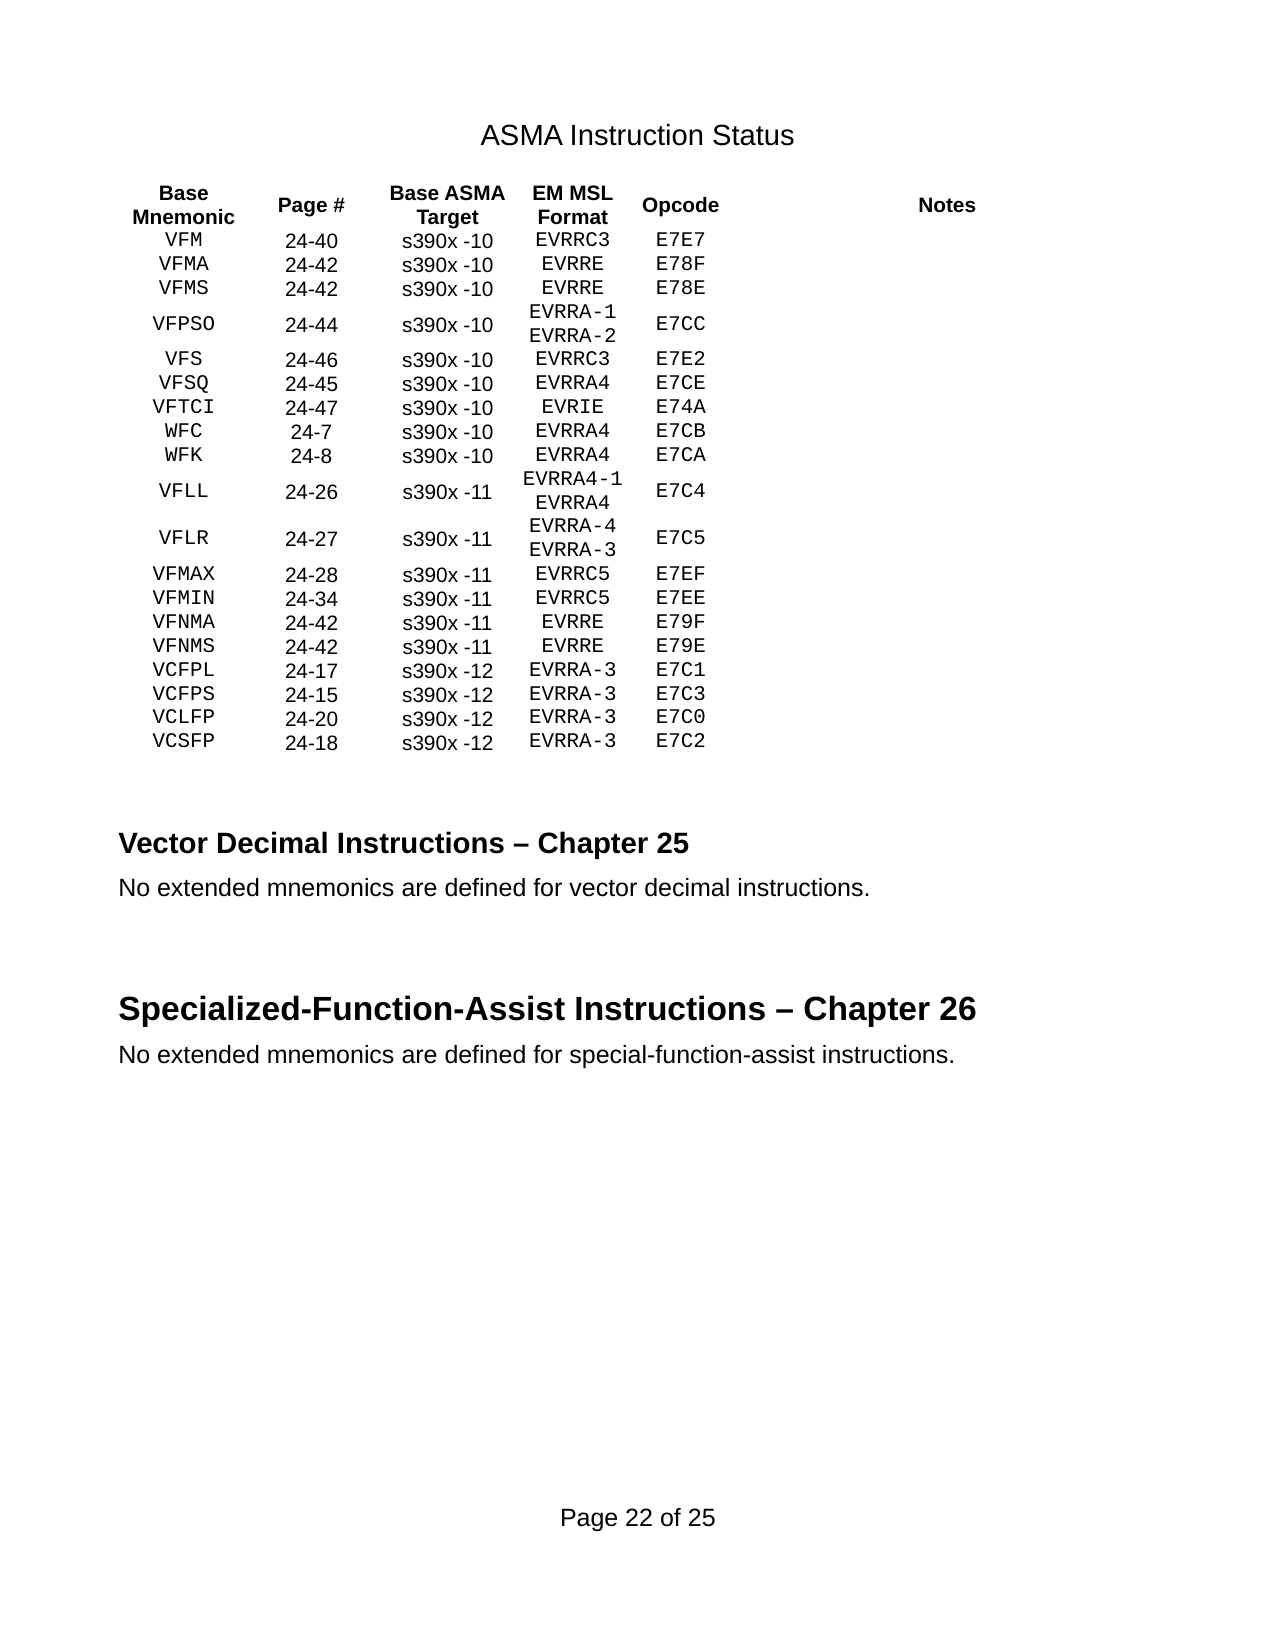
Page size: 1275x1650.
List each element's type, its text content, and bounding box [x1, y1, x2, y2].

table_cell E79E [624, 635, 737, 658]
table_cell VFM [118, 229, 249, 253]
subtitle Vector Decimal Instructions – Chapter 25 [118, 826, 1157, 860]
table_cell WFC [118, 420, 249, 444]
table_cell 24-15 [249, 683, 373, 706]
table_cell [737, 468, 1157, 515]
table_cell [737, 587, 1157, 611]
table_cell s390x -10 [374, 396, 521, 420]
table_cell VFPSO [118, 301, 249, 348]
table_cell 24-42 [249, 635, 373, 658]
table_cell EVRRA-3 [521, 683, 624, 706]
table_cell E7CA [624, 444, 737, 468]
table_cell EVRRC3 [521, 348, 624, 372]
table_cell EVRRA-1 EVRRA-2 [521, 301, 624, 348]
table_cell [737, 277, 1157, 301]
table_header Notes [737, 181, 1157, 229]
table_cell E78E [624, 277, 737, 301]
table_cell 24-44 [249, 301, 373, 348]
table_header Base ASMA Target [374, 181, 521, 229]
table_cell EVRRA-3 [521, 706, 624, 730]
table_cell EVRRA4 [521, 444, 624, 468]
table_cell s390x -12 [374, 683, 521, 706]
table_cell 24-42 [249, 253, 373, 277]
table_cell VFS [118, 348, 249, 372]
table_cell [737, 730, 1157, 754]
table_cell 24-47 [249, 396, 373, 420]
table_cell 24-26 [249, 468, 373, 515]
table_cell 24-20 [249, 706, 373, 730]
table_cell [737, 301, 1157, 348]
table_cell VCLFP [118, 706, 249, 730]
table_cell [737, 396, 1157, 420]
table_cell 24-8 [249, 444, 373, 468]
table_cell E7C5 [624, 515, 737, 563]
table_cell s390x -11 [374, 563, 521, 587]
table_cell EVRRE [521, 611, 624, 634]
table_cell VCFPS [118, 683, 249, 706]
table_cell E7E7 [624, 229, 737, 253]
table_cell E7E2 [624, 348, 737, 372]
table_cell s390x -11 [374, 611, 521, 634]
table_cell 24-40 [249, 229, 373, 253]
table_cell E7EF [624, 563, 737, 587]
table_cell VFNMS [118, 635, 249, 658]
table_cell 24-18 [249, 730, 373, 754]
table_cell s390x -10 [374, 301, 521, 348]
table_cell E7CE [624, 372, 737, 396]
table_cell E7CB [624, 420, 737, 444]
table_cell EVRRE [521, 253, 624, 277]
table_header Opcode [624, 181, 737, 229]
table_cell VFSQ [118, 372, 249, 396]
table_cell E7C4 [624, 468, 737, 515]
table_cell [737, 611, 1157, 634]
table_cell [737, 444, 1157, 468]
table_cell 24-42 [249, 277, 373, 301]
table_cell EVRRA4-1 EVRRA4 [521, 468, 624, 515]
table_cell VFMS [118, 277, 249, 301]
table_cell [737, 659, 1157, 682]
table_cell E74A [624, 396, 737, 420]
table_cell s390x -10 [374, 253, 521, 277]
table_cell [737, 420, 1157, 444]
table_cell EVRRE [521, 277, 624, 301]
table_cell VFMIN [118, 587, 249, 611]
table_cell VCFPL [118, 659, 249, 682]
table_cell VFTCI [118, 396, 249, 420]
table_cell s390x -12 [374, 706, 521, 730]
table_cell E79F [624, 611, 737, 634]
table_cell E7C2 [624, 730, 737, 754]
table_cell 24-7 [249, 420, 373, 444]
table_cell E7C1 [624, 659, 737, 682]
table_cell [737, 348, 1157, 372]
subtitle Specialized-Function-Assist Instructions – Chapter 26 [118, 989, 1157, 1027]
table_cell s390x -10 [374, 420, 521, 444]
table_cell EVRRC3 [521, 229, 624, 253]
table_cell VFMA [118, 253, 249, 277]
table_cell s390x -10 [374, 229, 521, 253]
table_cell WFK [118, 444, 249, 468]
table_cell [737, 563, 1157, 587]
table_cell s390x -12 [374, 730, 521, 754]
text No extended mnemonics are defined for special-function-assist instructions. [118, 1040, 1157, 1068]
table_cell s390x -10 [374, 372, 521, 396]
table_cell EVRRA-4 EVRRA-3 [521, 515, 624, 563]
table_cell VFNMA [118, 611, 249, 634]
table_cell [737, 683, 1157, 706]
text No extended mnemonics are defined for vector decimal instructions. [118, 873, 1157, 901]
table_cell [737, 372, 1157, 396]
table_cell 24-34 [249, 587, 373, 611]
table_header EM MSL Format [521, 181, 624, 229]
table_cell E7C3 [624, 683, 737, 706]
table_cell E7C0 [624, 706, 737, 730]
table_cell E7EE [624, 587, 737, 611]
table_cell [737, 635, 1157, 658]
table_cell EVRIE [521, 396, 624, 420]
table_cell VFLR [118, 515, 249, 563]
table_cell s390x -11 [374, 587, 521, 611]
table_cell VCSFP [118, 730, 249, 754]
table_cell s390x -10 [374, 277, 521, 301]
table_cell VFLL [118, 468, 249, 515]
table_cell s390x -11 [374, 468, 521, 515]
table_cell 24-45 [249, 372, 373, 396]
table_cell 24-28 [249, 563, 373, 587]
table_cell EVRRA-3 [521, 730, 624, 754]
table_cell EVRRA4 [521, 372, 624, 396]
table_cell 24-42 [249, 611, 373, 634]
table_cell [737, 253, 1157, 277]
table_cell 24-27 [249, 515, 373, 563]
table_cell [737, 515, 1157, 563]
table_cell EVRRC5 [521, 563, 624, 587]
table_cell EVRRA4 [521, 420, 624, 444]
table_cell s390x -11 [374, 515, 521, 563]
table_cell [737, 706, 1157, 730]
table_cell E7CC [624, 301, 737, 348]
table_cell 24-17 [249, 659, 373, 682]
table_cell s390x -12 [374, 659, 521, 682]
table_cell [737, 229, 1157, 253]
table_cell EVRRC5 [521, 587, 624, 611]
table_cell s390x -10 [374, 348, 521, 372]
table_cell E78F [624, 253, 737, 277]
table_header Base Mnemonic [118, 181, 249, 229]
table_cell s390x -10 [374, 444, 521, 468]
table_header Page # [249, 181, 373, 229]
table_cell s390x -11 [374, 635, 521, 658]
table_cell VFMAX [118, 563, 249, 587]
table_cell EVRRE [521, 635, 624, 658]
table_cell 24-46 [249, 348, 373, 372]
table_cell EVRRA-3 [521, 659, 624, 682]
